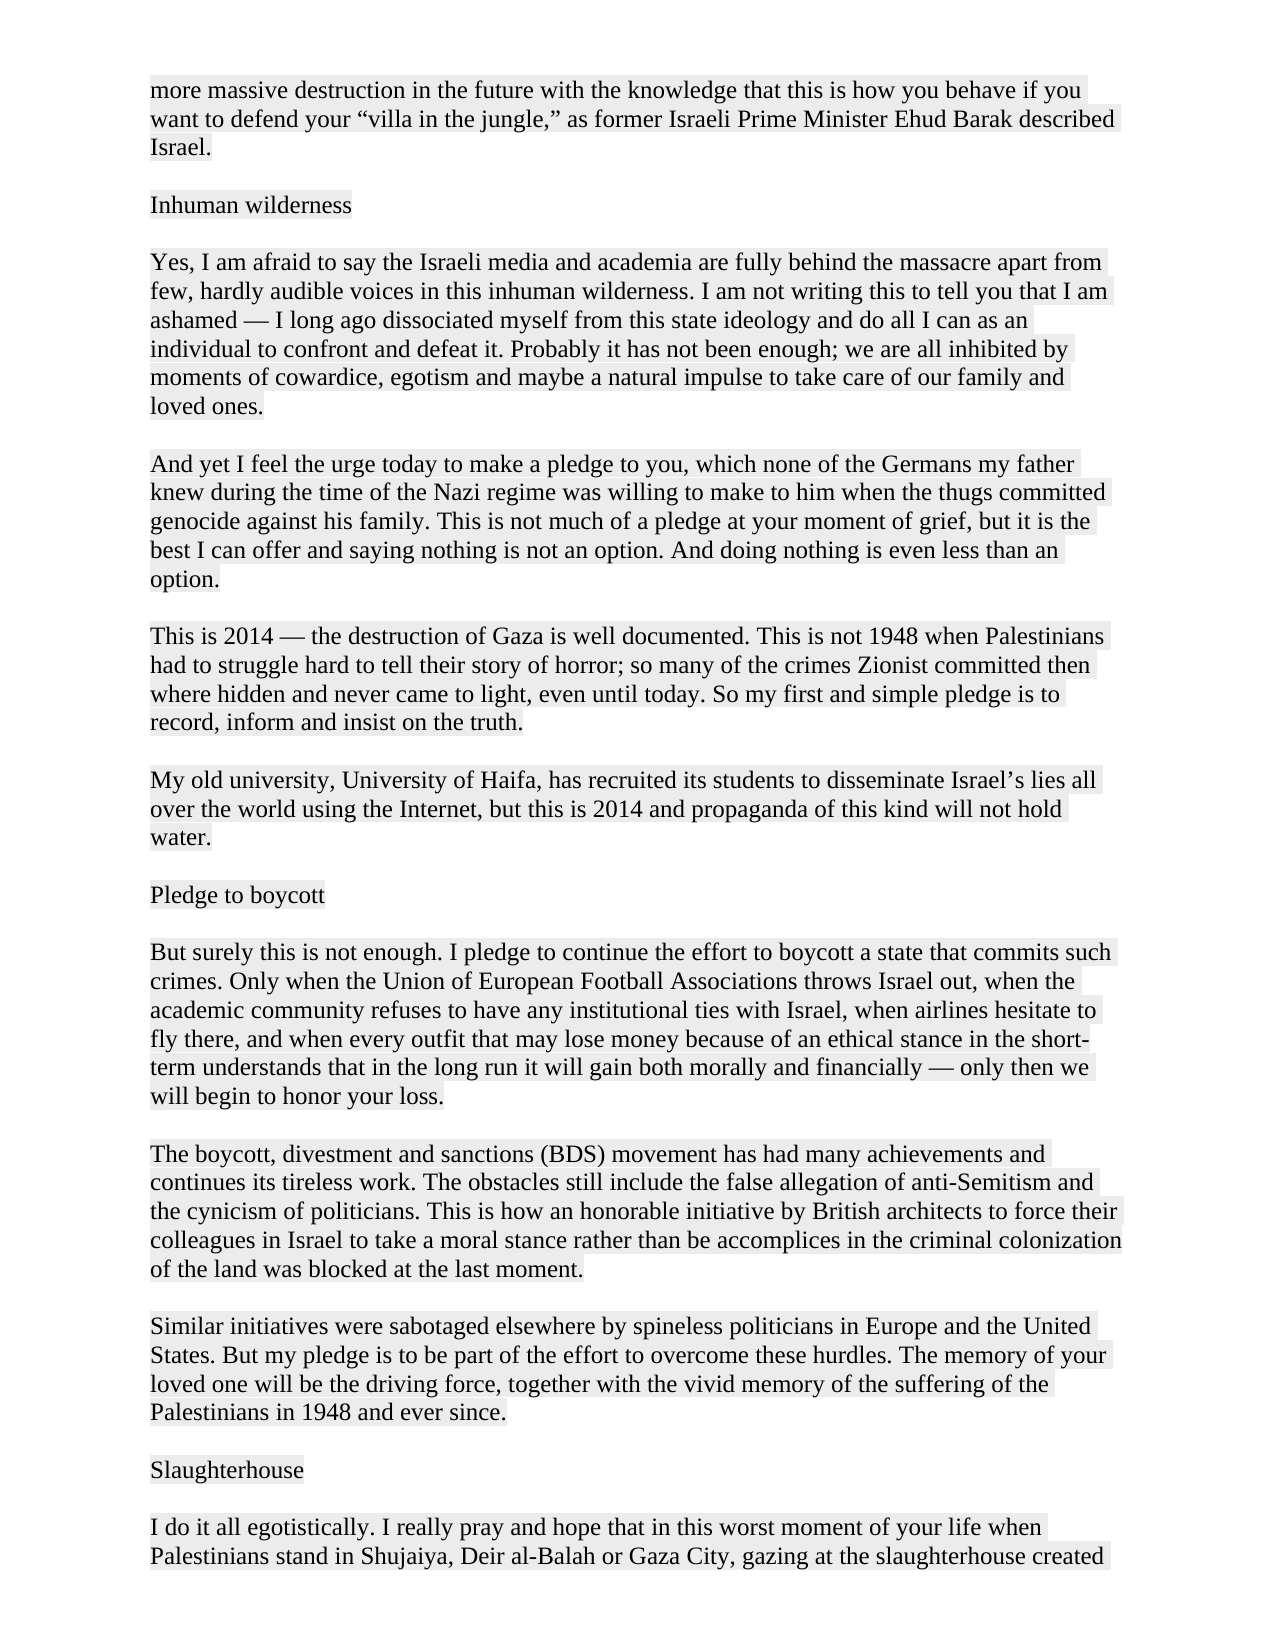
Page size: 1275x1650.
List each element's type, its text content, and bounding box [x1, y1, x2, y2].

text more massive destruction in the future with the knowledge that this is how you behave if you want to defend your “villa in the jungle,” as former Israeli Prime Minister Ehud Barak described Israel. Inhuman wilderness Yes, I am afraid to say the Israeli media and academia are fully behind the massacre apart from few, hardly audible voices in this inhuman wilderness. I am not writing this to tell you that I am ashamed — I long ago dissociated myself from this state ideology and do all I can as an individual to confront and defeat it. Probably it has not been enough; we are all inhibited by moments of cowardice, egotism and maybe a natural impulse to take care of our family and loved ones. And yet I feel the urge today to make a pledge to you, which none of the Germans my father knew during the time of the Nazi regime was willing to make to him when the thugs committed genocide against his family. This is not much of a pledge at your moment of grief, but it is the best I can offer and saying nothing is not an option. And doing nothing is even less than an option. This is 2014 — the destruction of Gaza is well documented. This is not 1948 when Palestinians had to struggle hard to tell their story of horror; so many of the crimes Zionist committed then where hidden and never came to light, even until today. So my first and simple pledge is to record, inform and insist on the truth. My old university, University of Haifa, has recruited its students to disseminate Israel’s lies all over the world using the Internet, but this is 2014 and propaganda of this kind will not hold water. Pledge to boycott But surely this is not enough. I pledge to continue the effort to boycott a state that commits such crimes. Only when the Union of European Football Associations throws Israel out, when the academic community refuses to have any institutional ties with Israel, when airlines hesitate to fly there, and when every outfit that may lose money because of an ethical stance in the short-term understands that in the long run it will gain both morally and financially — only then we will begin to honor your loss. The boycott, divestment and sanctions (BDS) movement has had many achievements and continues its tireless work. The obstacles still include the false allegation of anti-Semitism and the cynicism of politicians. This is how an honorable initiative by British architects to force their colleagues in Israel to take a moral stance rather than be accomplices in the criminal colonization of the land was blocked at the last moment. Similar initiatives were sabotaged elsewhere by spineless politicians in Europe and the United States. But my pledge is to be part of the effort to overcome these hurdles. The memory of your loved one will be the driving force, together with the vivid memory of the suffering of the Palestinians in 1948 and ever since. Slaughterhouse I do it all egotistically. I really pray and hope that in this worst moment of your life when Palestinians stand in Shujaiya, Deir al-Balah or Gaza City, gazing at the slaughterhouse created [150, 75, 1125, 1570]
